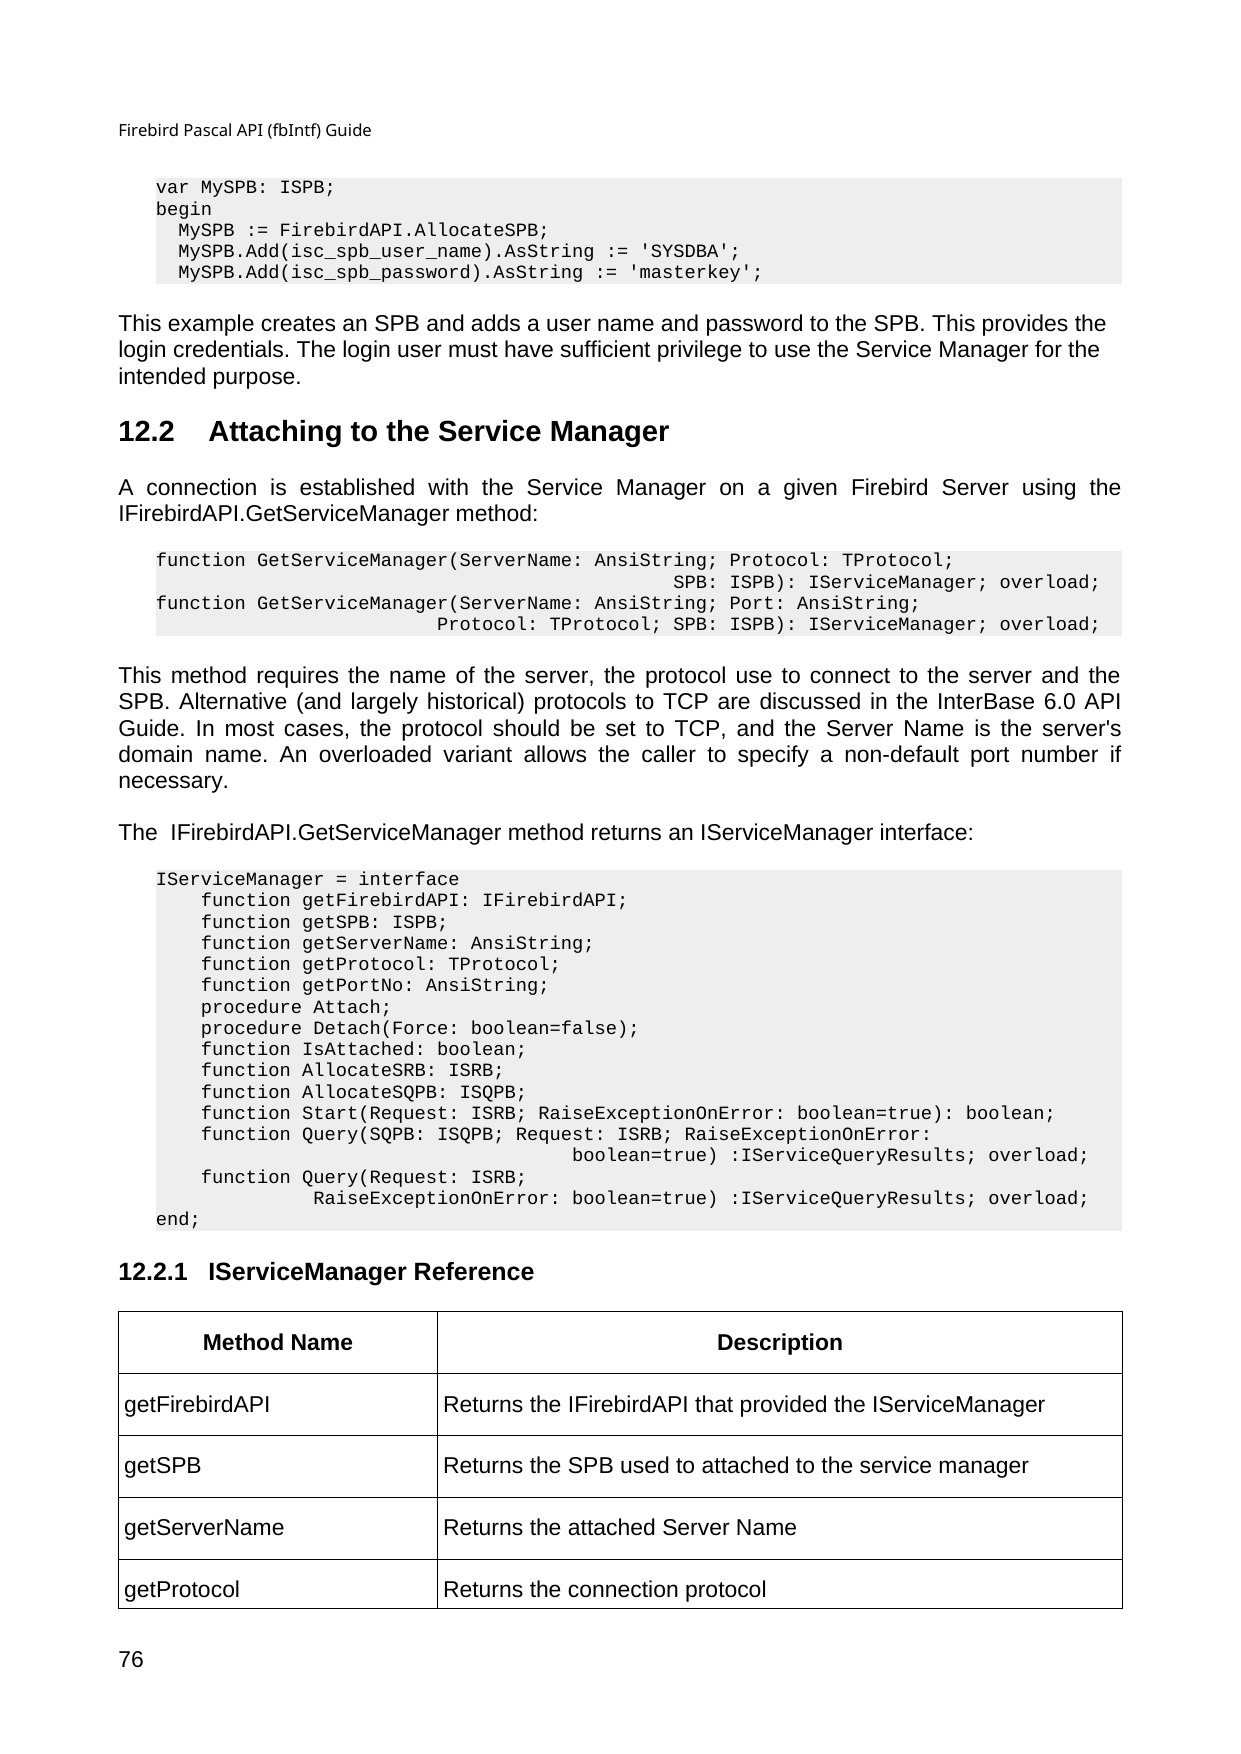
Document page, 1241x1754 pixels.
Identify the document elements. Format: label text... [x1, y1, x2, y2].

text SPB: ISPB): IServiceManager; overload; [156, 572, 1122, 594]
text procedure Detach(Force: boolean=false); [156, 1019, 1122, 1040]
subtitle IServiceManager Reference [118, 1257, 1122, 1285]
text function Query(Request: ISRB; [156, 1167, 1122, 1189]
table_cell getSPB [119, 1436, 437, 1497]
text This example creates an SPB and adds a user name and password to the SPB. This provides the login credentials. The login user must have sufficient privilege to use the Service Manager for the intended purpose. [118, 310, 1122, 389]
table_cell getFirebirdAPI [119, 1374, 437, 1435]
text Protocol: TProtocol; SPB: ISPB): IServiceManager; overload; [156, 615, 1122, 636]
text function getPortNo: AnsiString; [156, 976, 1122, 997]
table_cell getProtocol [119, 1560, 437, 1608]
text function getServerName: AnsiString; [156, 934, 1122, 955]
text function Query(SQPB: ISQPB; Request: ISRB; RaiseExceptionOnError: [156, 1125, 1122, 1146]
text MySPB := FirebirdAPI.AllocateSPB; [156, 221, 1122, 242]
text IServiceManager = interface [156, 870, 1122, 891]
text function AllocateSRB: ISRB; [156, 1061, 1122, 1082]
text A connection is established with the Service Manager on a given Firebird Server using the IFirebirdAPI.GetServiceManager method: [118, 473, 1122, 526]
table_cell Returns the connection protocol [438, 1560, 1122, 1608]
table_header Description [438, 1312, 1122, 1373]
text begin [156, 199, 1122, 221]
text end; [156, 1210, 1122, 1231]
subtitle Attaching to the Service Manager [118, 414, 1122, 448]
text MySPB.Add(isc_spb_password).AsString := 'masterkey'; [156, 263, 1122, 284]
text function IsAttached: boolean; [156, 1040, 1122, 1061]
text function GetServiceManager(ServerName: AnsiString; Protocol: TProtocol; [156, 551, 1122, 572]
text var MySPB: ISPB; [156, 178, 1122, 199]
text function GetServiceManager(ServerName: AnsiString; Port: AnsiString; [156, 594, 1122, 615]
text function AllocateSQPB: ISQPB; [156, 1082, 1122, 1104]
table_cell Returns the attached Server Name [438, 1498, 1122, 1558]
table_cell Returns the IFirebirdAPI that provided the IServiceManager [438, 1374, 1122, 1435]
text The IFirebirdAPI.GetServiceManager method returns an IServiceManager interface: [118, 818, 1122, 845]
text RaiseExceptionOnError: boolean=true) :IServiceQueryResults; overload; [156, 1189, 1122, 1210]
text function getProtocol: TProtocol; [156, 955, 1122, 976]
text This method requires the name of the server, the protocol use to connect to the server and the SPB. Alternative (and largely historical) protocols to TCP are discussed in the InterBase 6.0 API Guide. In most cases, the protocol should be set to TCP, and the Server Name is the server's domain name. An overloaded variant allows the caller to specify a non-default port number if necessary. [118, 662, 1122, 793]
text function getSPB: ISPB; [156, 912, 1122, 934]
text function Start(Request: ISRB; RaiseExceptionOnError: boolean=true): boolean; [156, 1104, 1122, 1125]
text MySPB.Add(isc_spb_user_name).AsString := 'SYSDBA'; [156, 242, 1122, 263]
text boolean=true) :IServiceQueryResults; overload; [156, 1146, 1122, 1167]
table_header Method Name [119, 1312, 437, 1373]
text procedure Attach; [156, 997, 1122, 1019]
table_cell Returns the SPB used to attached to the service manager [438, 1436, 1122, 1497]
text function getFirebirdAPI: IFirebirdAPI; [156, 891, 1122, 912]
table_cell getServerName [119, 1498, 437, 1558]
